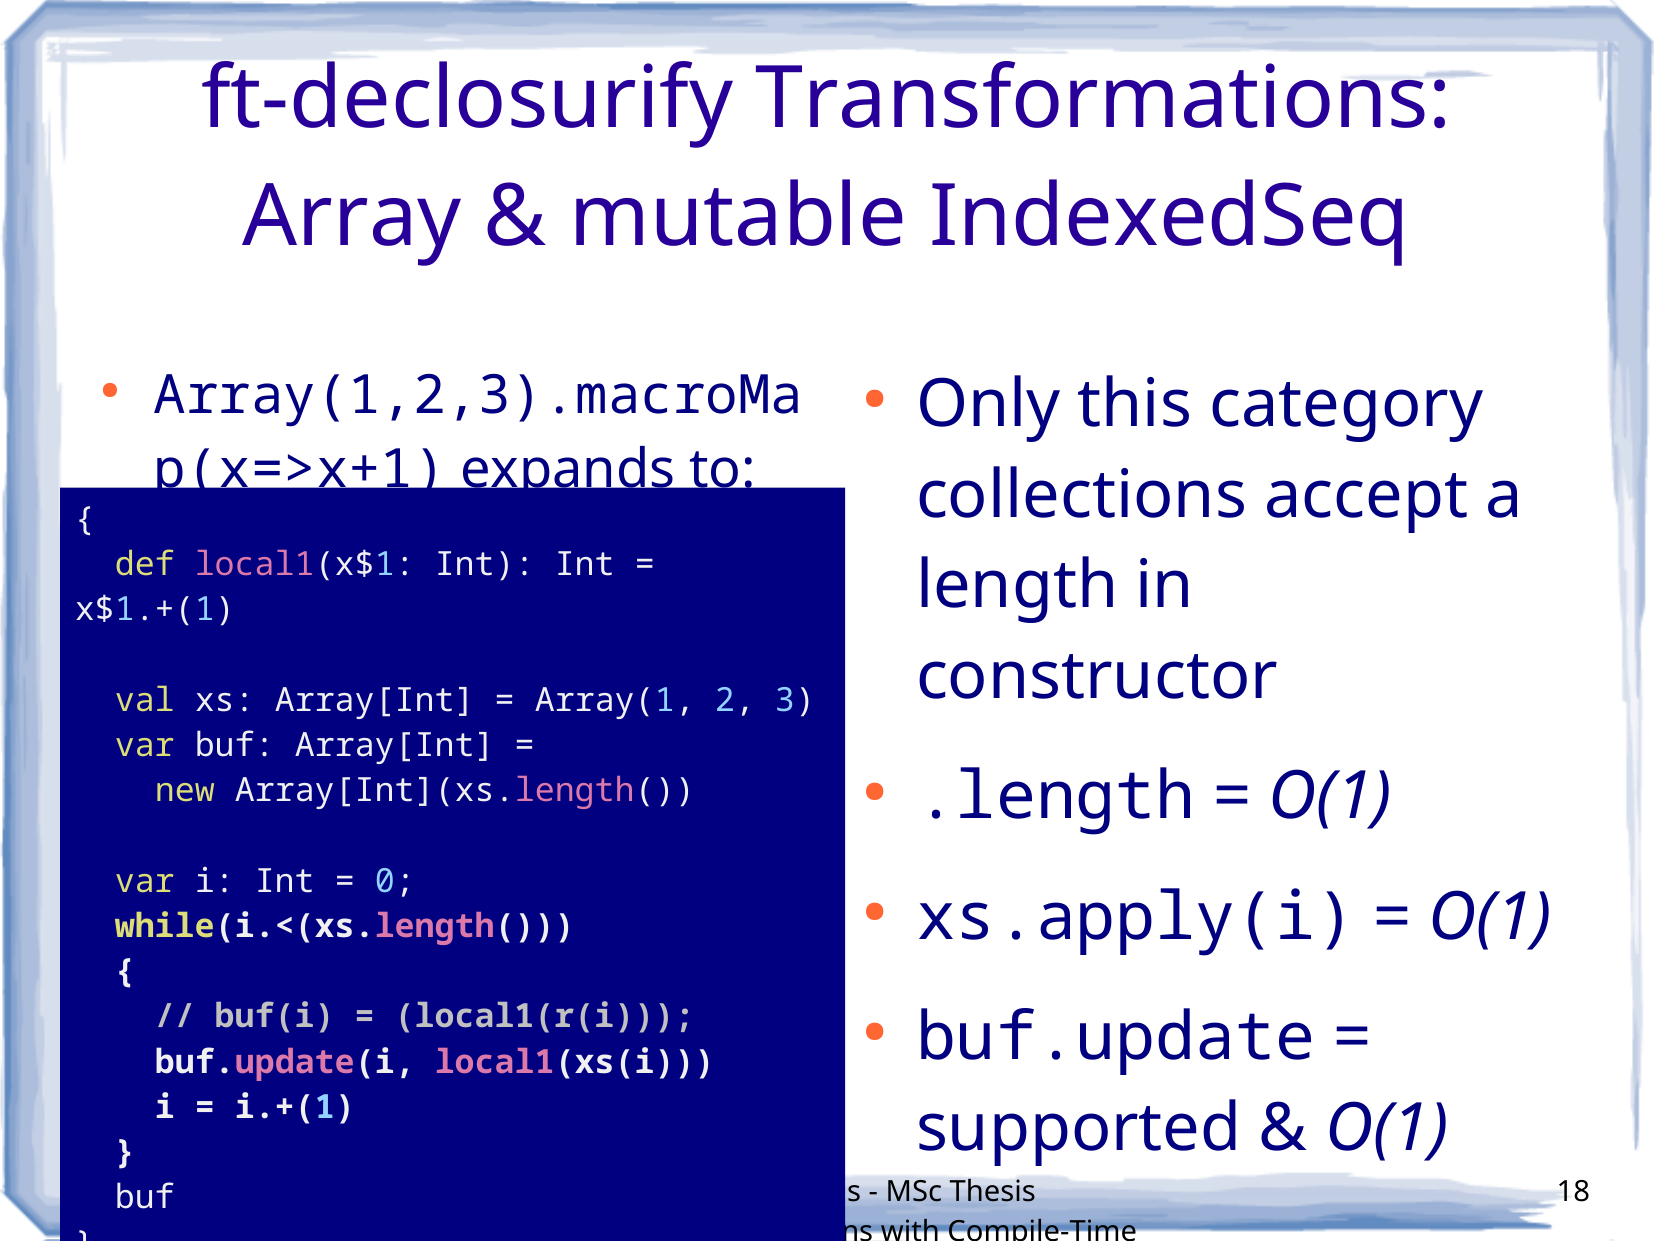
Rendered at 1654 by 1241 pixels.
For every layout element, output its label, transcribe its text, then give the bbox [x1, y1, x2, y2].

picture [1108, 1227, 1115, 1241]
picture [176, 482, 199, 487]
picture [400, 482, 428, 487]
picture [700, 482, 719, 487]
picture [611, 482, 626, 487]
list Only this category collections accept a length in constructor .length = O(1) xs.apply(i) = O(1) buf.update = supported & O(1) [845, 355, 1572, 1075]
picture [998, 1227, 1005, 1241]
picture [1124, 1227, 1132, 1232]
picture [988, 1227, 995, 1241]
picture [846, 1227, 854, 1241]
picture [226, 482, 242, 487]
picture [730, 482, 746, 487]
picture [645, 482, 654, 487]
picture [888, 1228, 895, 1241]
picture [0, 0, 1654, 1241]
picture [1047, 1227, 1055, 1232]
picture [1015, 1227, 1024, 1239]
picture [497, 482, 512, 487]
picture [542, 482, 559, 487]
picture [969, 1227, 978, 1239]
picture [245, 482, 322, 487]
picture [484, 482, 494, 487]
list Array(1,2,3).macroMap(x=>x+1) expands to: [82, 355, 811, 482]
picture [203, 482, 224, 487]
title ft-declosurify Transformations: Array & mutable IndexedSeq [82, 49, 1571, 257]
picture [578, 482, 587, 487]
picture [432, 482, 471, 487]
picture [343, 482, 395, 487]
picture [514, 482, 524, 487]
text_box { def local1(x$1: Int): Int = x$1.+(1) val xs: Array[Int] = Array(1, 2, 3) var buf: Array[Int] = new Array[Int](xs.length()) var i: Int = 0; while(i.<(xs.length())) { // buf(i) = (local1(r(i))); buf.update(i, local1(xs(i))) i = i.+(1) } buf } [60, 487, 846, 1157]
picture [324, 482, 340, 487]
picture [926, 1227, 934, 1241]
picture [591, 482, 606, 487]
picture [1098, 1227, 1105, 1241]
picture [667, 482, 698, 487]
